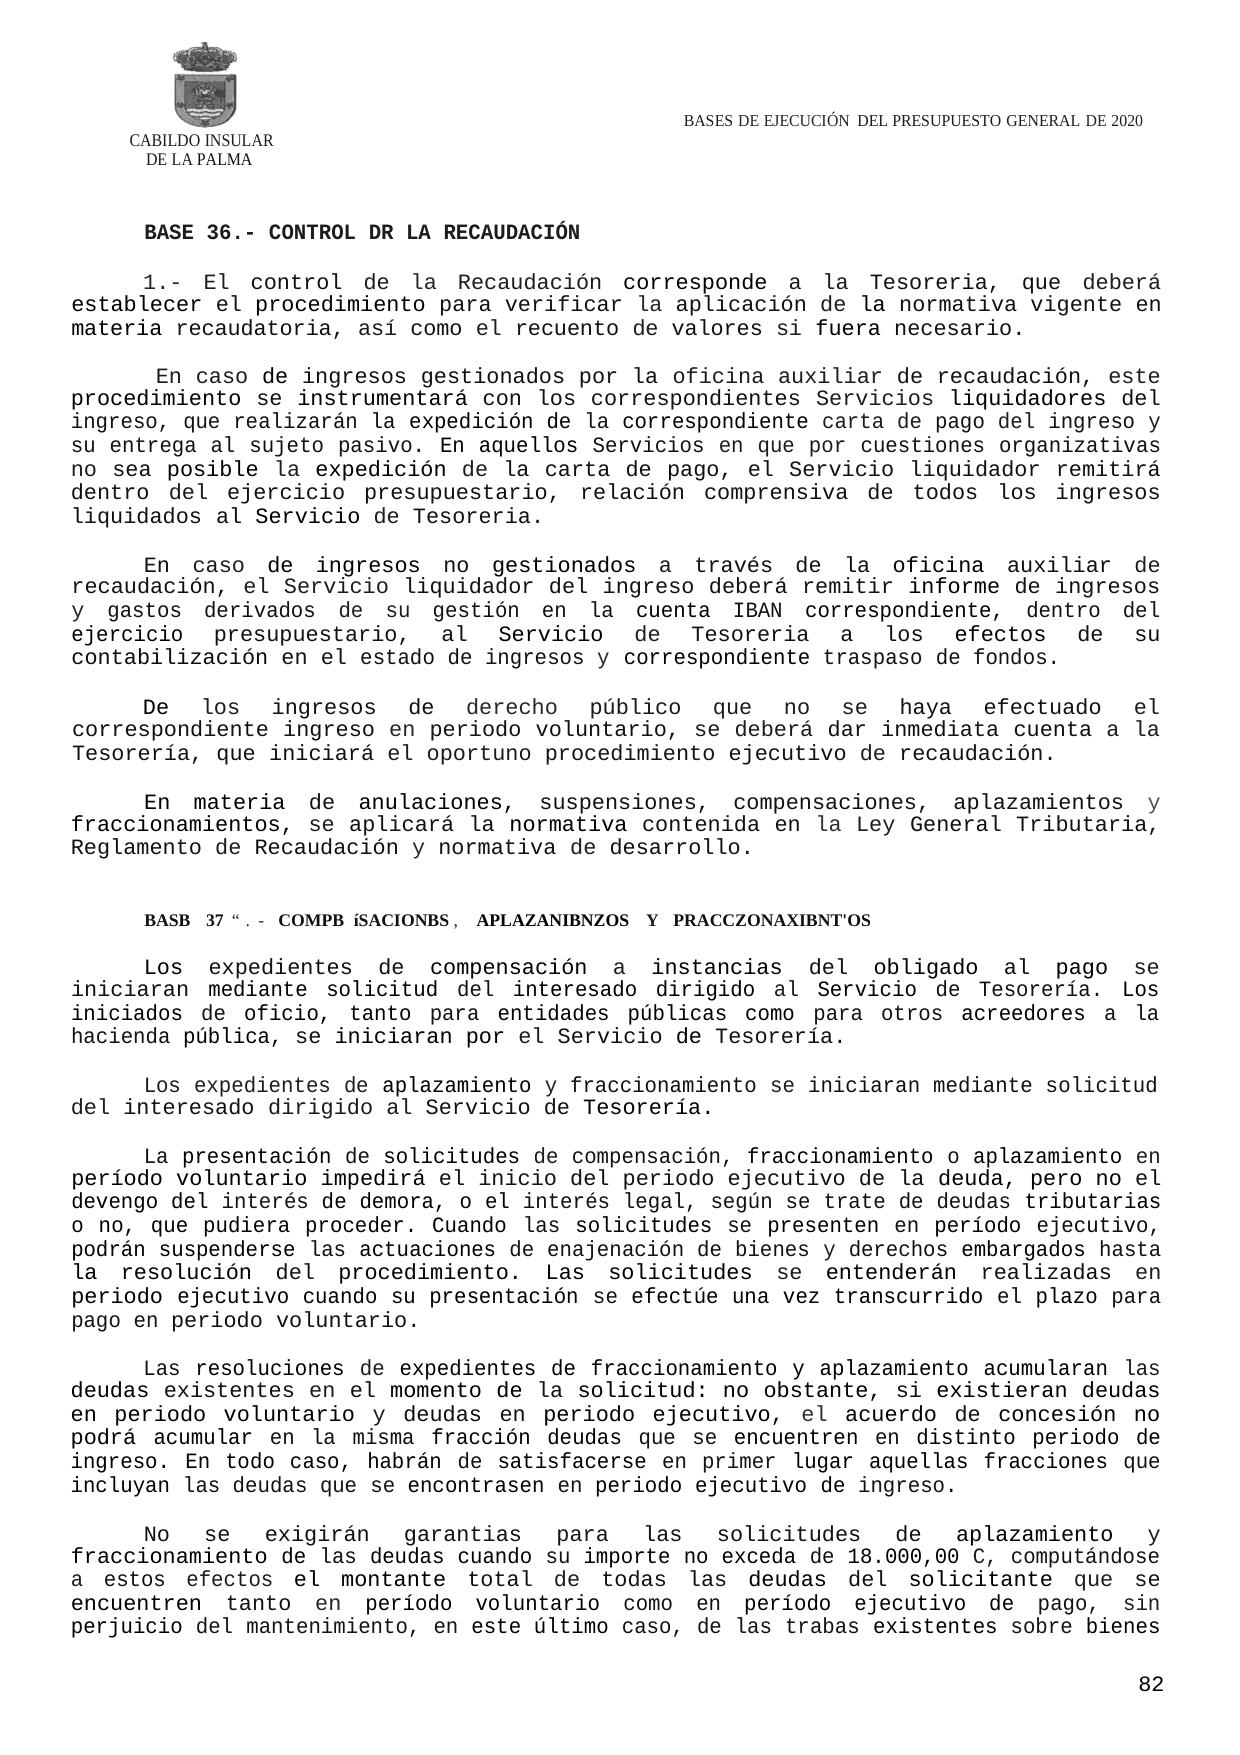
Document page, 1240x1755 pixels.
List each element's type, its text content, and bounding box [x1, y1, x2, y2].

subtitle BASE 36.- CONTROL DR LA RECAUDACIÓN [144, 221, 1237, 246]
text No se exigirán garantias para las solicitudes de aplazamiento y fraccionamiento de las deudas cuando su importe no exceda de 18.000,00 C, computándose a estos efectos el montante total de todas las deudas del solicitante que se encuentren tanto en período voluntario como en período ejecutivo de pago, sin perjuicio del mantenimiento, en este último caso, de las trabas existentes sobre bienes [71, 1522, 1161, 1641]
text La presentación de solicitudes de compensación, fraccionamiento o aplazamiento en período voluntario impedirá el inicio del periodo ejecutivo de la deuda, pero no el devengo del interés de demora, o el interés legal, según se trate de deudas tributarias o no, que pudiera proceder. Cuando las solicitudes se presenten en período ejecutivo, podrán suspenderse las actuaciones de enajenación de bienes y derechos embargados hasta la resolución del procedimiento. Las solicitudes se entenderán realizadas en periodo ejecutivo cuando su presentación se efectúe una vez transcurrido el plazo para pago en periodo voluntario. [71, 1144, 1161, 1334]
text En caso de ingresos no gestionados a través de la oficina auxiliar de recaudación, el Servicio liquidador del ingreso deberá remitir informe de ingresos y gastos derivados de su gestión en la cuenta IBAN correspondiente, dentro del ejercicio presupuestario, al Servicio de Tesoreria a los efectos de su contabilización en el estado de ingresos y correspondiente traspaso de fondos. [71, 553, 1161, 671]
text BASB 37 “ . - COMPB íSACIONBS , APLAZANIBNZOS Y PRACCZONAXIBNT'OS [144, 909, 1237, 930]
text En materia de anulaciones, suspensiones, compensaciones, aplazamientos y fraccionamientos, se aplicará la normativa contenida en la Ley General Tributaria, Reglamento de Recaudación y normativa de desarrollo. [71, 790, 1160, 861]
text Los expedientes de aplazamiento y fraccionamiento se iniciaran mediante solicitud del interesado dirigido al Servicio de Tesorería. [71, 1073, 1158, 1121]
text Los expedientes de compensación a instancias del obligado al pago se iniciaran mediante solicitud del interesado dirigido al Servicio de Tesorería. Los iniciados de oficio, tanto para entidades públicas como para otros acreedores a la hacienda pública, se iniciaran por el Servicio de Tesorería. [71, 956, 1159, 1050]
text En caso de ingresos gestionados por la oficina auxiliar de recaudación, este procedimiento se instrumentará con los correspondientes Servicios liquidadores del ingreso, que realizarán la expedición de la correspondiente carta de pago del ingreso y su entrega al sujeto pasivo. En aquellos Servicios en que por cuestiones organizativas no sea posible la expedición de la carta de pago, el Servicio liquidador remitirá dentro del ejercicio presupuestario, relación comprensiva de todos los ingresos liquidados al Servicio de Tesoreria. [71, 364, 1161, 530]
picture [171, 42, 238, 128]
text De los ingresos de derecho público que no se haya efectuado el correspondiente ingreso en periodo voluntario, se deberá dar inmediata cuenta a la Tesorería, que iniciará el oportuno procedimiento ejecutivo de recaudación. [72, 696, 1161, 766]
text 1.- El control de la Recaudación corresponde a la Tesoreria, que deberá establecer el procedimiento para verificar la aplicación de la normativa vigente en materia recaudatoria, así como el recuento de valores si fuera necesario. [71, 271, 1162, 341]
text Las resoluciones de expedientes de fraccionamiento y aplazamiento acumularan las deudas existentes en el momento de la solicitud: no obstante, si existieran deudas en periodo voluntario y deudas en periodo ejecutivo, el acuerdo de concesión no podrá acumular en la misma fracción deudas que se encuentren en distinto periodo de ingreso. En todo caso, habrán de satisfacerse en primer lugar aquellas fracciones que incluyan las deudas que se encontrasen en periodo ejecutivo de ingreso. [70, 1357, 1161, 1499]
